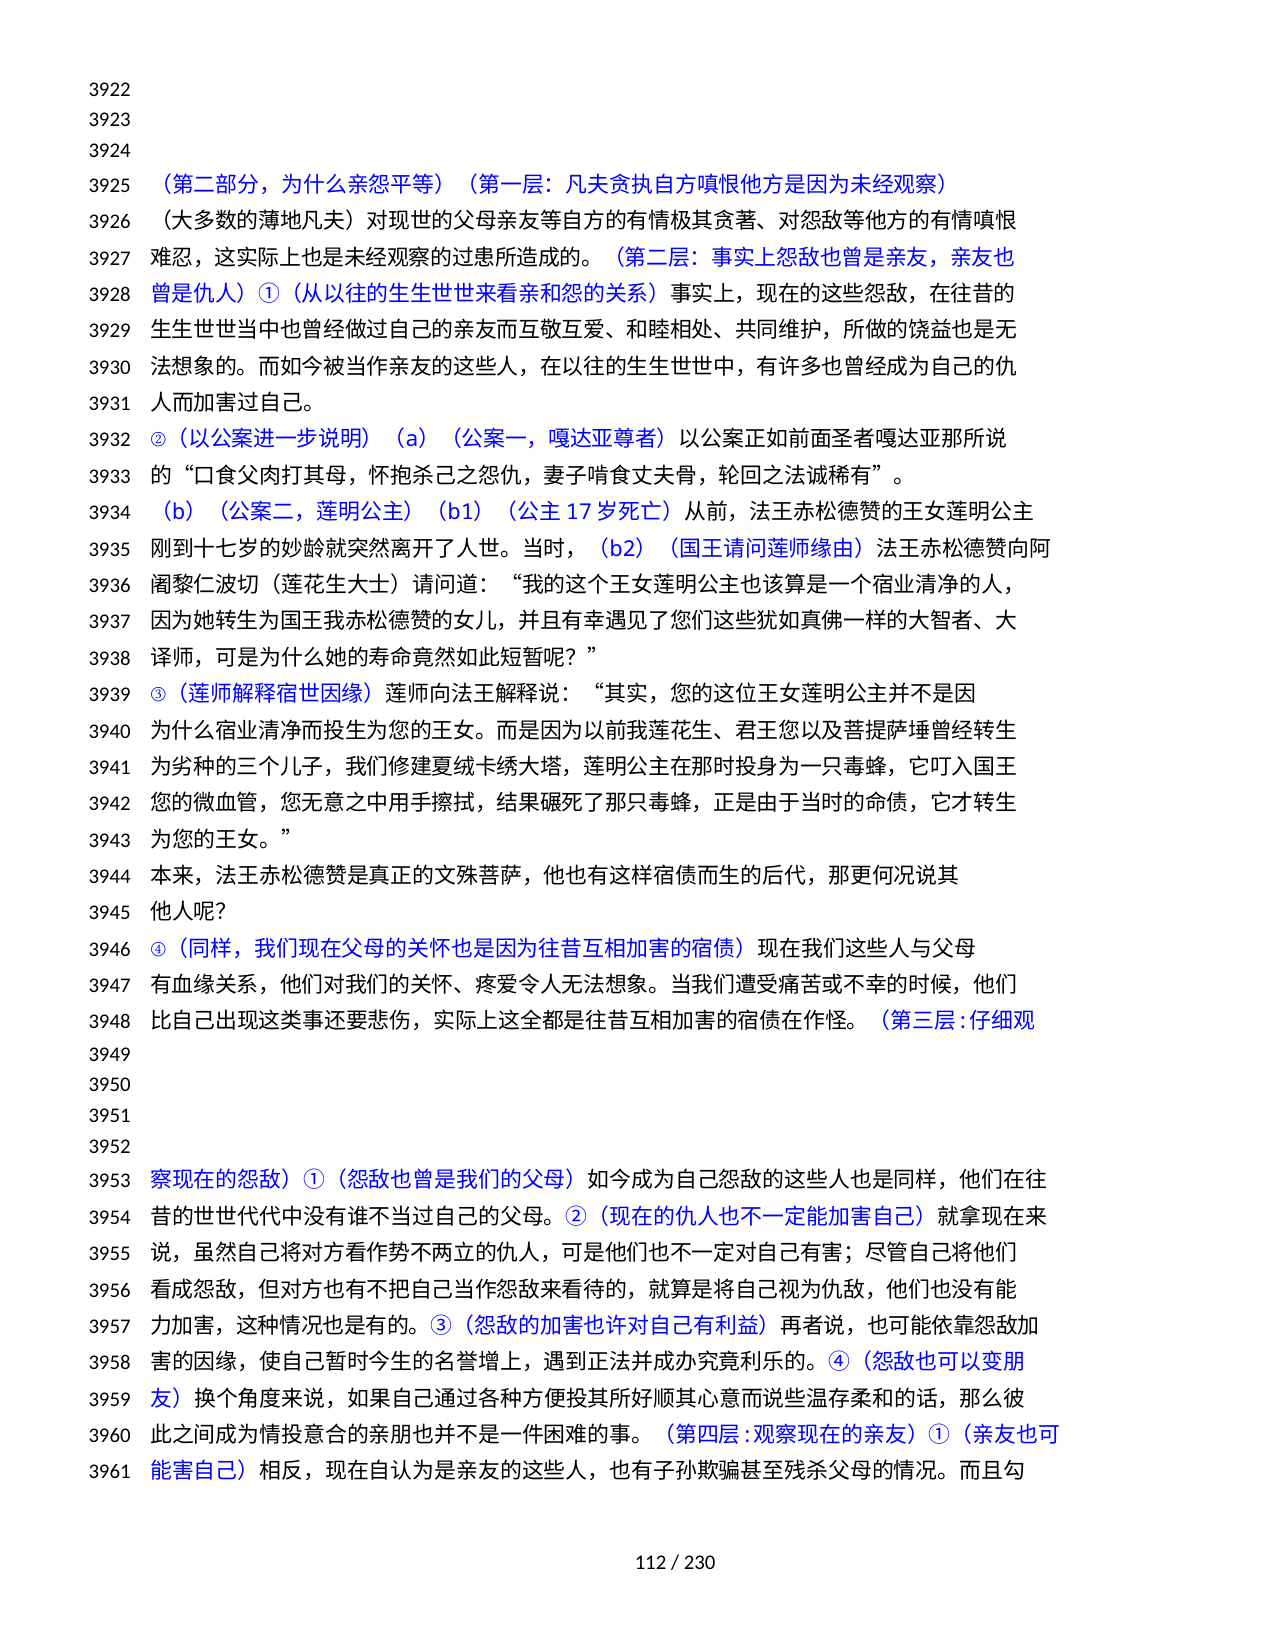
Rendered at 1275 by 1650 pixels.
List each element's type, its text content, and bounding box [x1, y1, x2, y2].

text 人而加害过自己。 [150, 385, 1200, 417]
text （大多数的薄地凡夫）对现世的父母亲友等自方的有情极其贪著、对怨敌等他方的有情嗔恨 [150, 203, 1200, 235]
text 为劣种的三个儿子，我们修建夏绒卡绣大塔，莲明公主在那时投身为一只毒蜂，它叮入国王 [150, 749, 1200, 781]
text 本来，法王赤松德赞是真正的文殊菩萨，他也有这样宿债而生的后代，那更何况说其 [150, 858, 1200, 890]
text 害的因缘，使自己暂时今生的名誉增上，遇到正法并成办究竟利乐的。④（怨敌也可以变朋 [150, 1344, 1200, 1376]
text 说，虽然自己将对方看作势不两立的仇人，可是他们也不一定对自己有害；尽管自己将他们 [150, 1235, 1200, 1267]
text 刚到十七岁的妙龄就突然离开了人世。当时，（b2）（国王请问莲师缘由）法王赤松德赞向阿 [150, 531, 1200, 562]
text （第二部分，为什么亲怨平等）（第一层：凡夫贪执自方嗔恨他方是因为未经观察） [150, 167, 1200, 198]
text 能害自己）相反，现在自认为是亲友的这些人，也有子孙欺骗甚至残杀父母的情况。而且勾 [150, 1453, 1200, 1485]
text 生生世世当中也曾经做过自己的亲友而互敬互爱、和睦相处、共同维护，所做的饶益也是无 [150, 312, 1200, 344]
text 您的微血管，您无意之中用手擦拭，结果碾死了那只毒蜂，正是由于当时的命债，它才转生 [150, 785, 1200, 817]
text 法想象的。而如今被当作亲友的这些人，在以往的生生世世中，有许多也曾经成为自己的仇 [150, 349, 1200, 380]
text 曾是仇人）①（从以往的生生世世来看亲和怨的关系）事实上，现在的这些怨敌，在往昔的 [150, 276, 1200, 308]
text ②（以公案进一步说明）（a）（公案一，嘎达亚尊者）以公案正如前面圣者嘎达亚那所说 [150, 421, 1200, 453]
text 比自己出现这类事还要悲伤，实际上这全都是往昔互相加害的宿债在作怪。（第三层:仔细观 [150, 1003, 1200, 1035]
text （b）（公案二，莲明公主）（b1）（公主17岁死亡）从前，法王赤松德赞的王女莲明公主 [150, 494, 1200, 526]
text 昔的世世代代中没有谁不当过自己的父母。②（现在的仇人也不一定能加害自己）就拿现在来 [150, 1199, 1200, 1231]
text 察现在的怨敌）①（怨敌也曾是我们的父母）如今成为自己怨敌的这些人也是同样，他们在往 [150, 1162, 1200, 1194]
text 因为她转生为国王我赤松德赞的女儿，并且有幸遇见了您们这些犹如真佛一样的大智者、大 [150, 603, 1200, 635]
text 译师，可是为什么她的寿命竟然如此短暂呢？” [150, 640, 1200, 671]
text 看成怨敌，但对方也有不把自己当作怨敌来看待的，就算是将自己视为仇敌，他们也没有能 [150, 1272, 1200, 1303]
text 此之间成为情投意合的亲朋也并不是一件困难的事。（第四层:观察现在的亲友）①（亲友也可 [150, 1417, 1200, 1449]
text 阇黎仁波切（莲花生大士）请问道：“我的这个王女莲明公主也该算是一个宿业清净的人， [150, 567, 1200, 599]
text 他人呢？ [150, 894, 1200, 926]
text 力加害，这种情况也是有的。③（怨敌的加害也许对自己有利益）再者说，也可能依靠怨敌加 [150, 1308, 1200, 1339]
text 的“口食父肉打其母，怀抱杀己之怨仇，妻子啃食丈夫骨，轮回之法诚稀有”。 [150, 458, 1200, 489]
text ④（同样，我们现在父母的关怀也是因为往昔互相加害的宿债）现在我们这些人与父母 [150, 931, 1200, 962]
text 为您的王女。” [150, 822, 1200, 853]
text ③（莲师解释宿世因缘）莲师向法王解释说：“其实，您的这位王女莲明公主并不是因 [150, 676, 1200, 708]
text 为什么宿业清净而投生为您的王女。而是因为以前我莲花生、君王您以及菩提萨埵曾经转生 [150, 713, 1200, 744]
text 友）换个角度来说，如果自己通过各种方便投其所好顺其心意而说些温存柔和的话，那么彼 [150, 1381, 1200, 1412]
text 难忍，这实际上也是未经观察的过患所造成的。（第二层：事实上怨敌也曾是亲友，亲友也 [150, 239, 1200, 271]
text 有血缘关系，他们对我们的关怀、疼爱令人无法想象。当我们遭受痛苦或不幸的时候，他们 [150, 967, 1200, 999]
